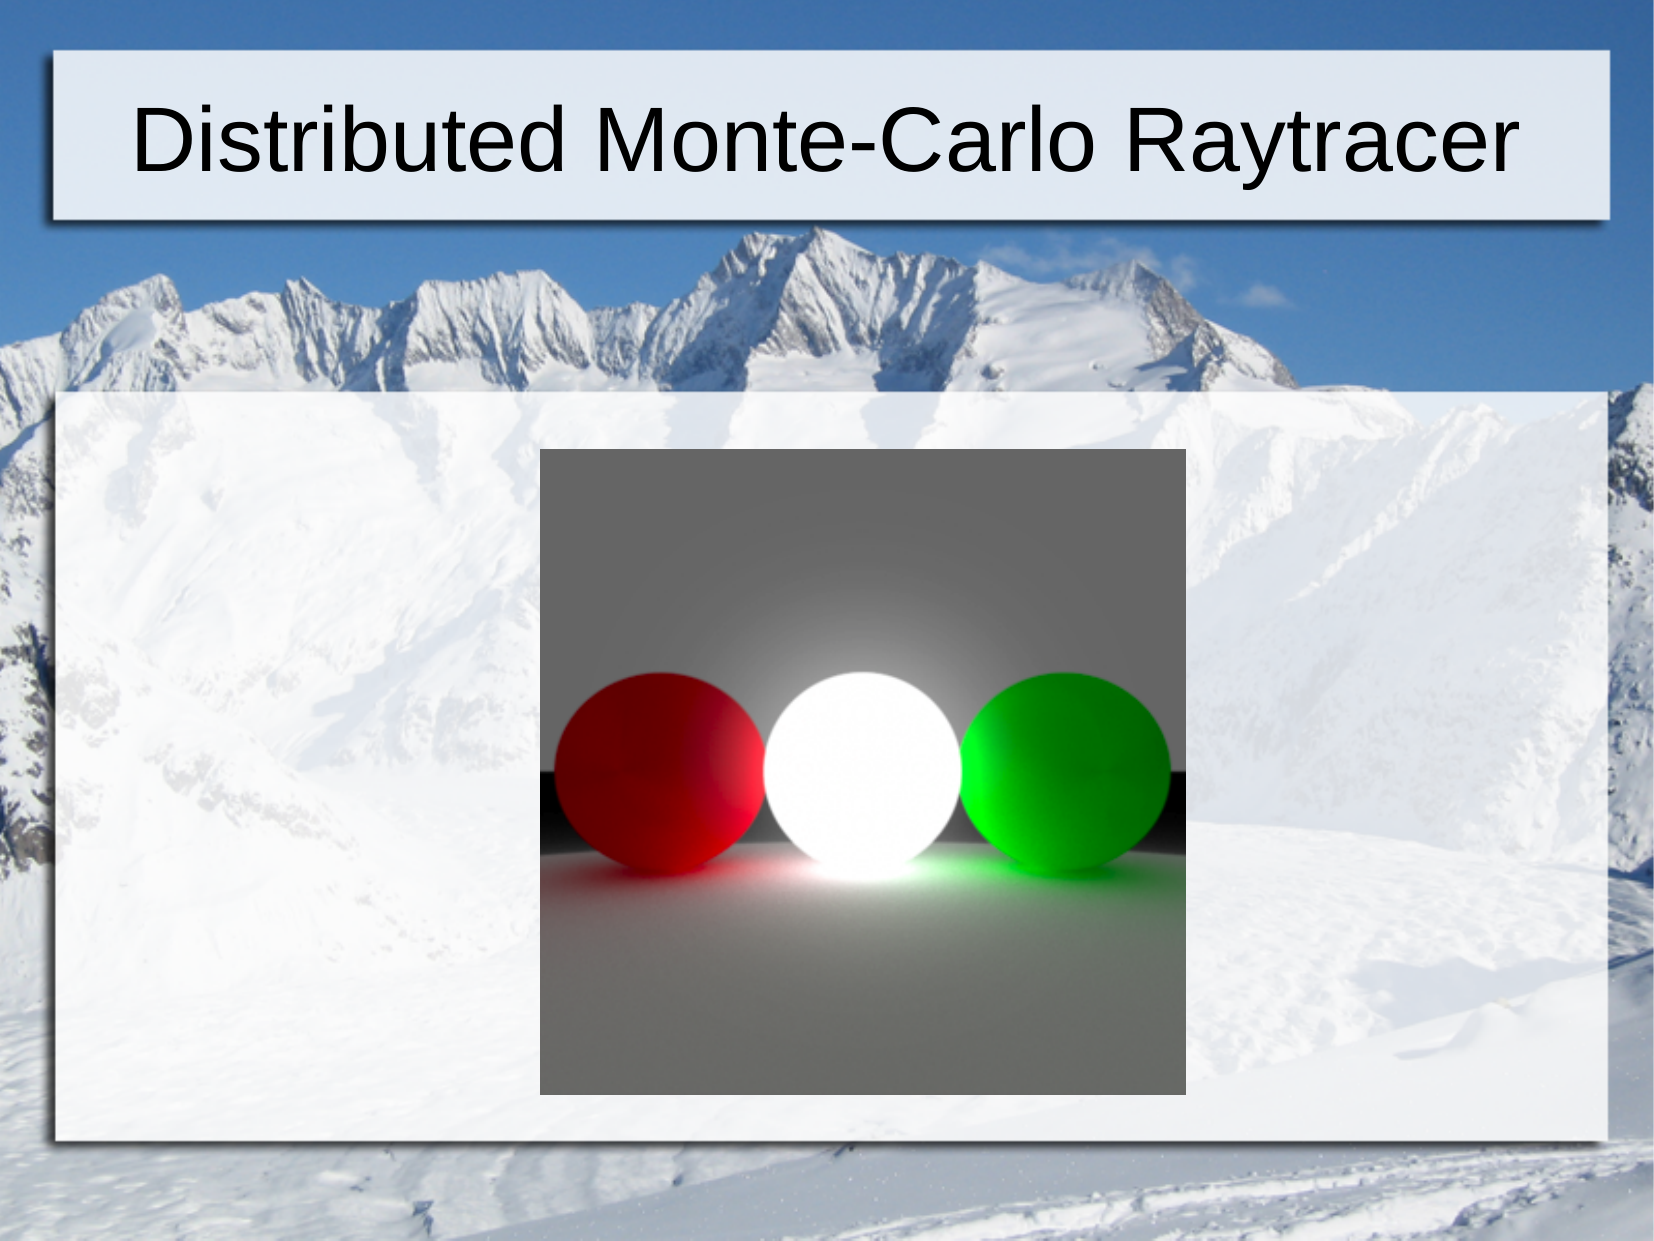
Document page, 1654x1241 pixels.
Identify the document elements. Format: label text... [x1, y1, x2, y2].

picture [0, 0, 1654, 1241]
title Distributed Monte-Carlo Raytracer [59, 61, 1595, 219]
